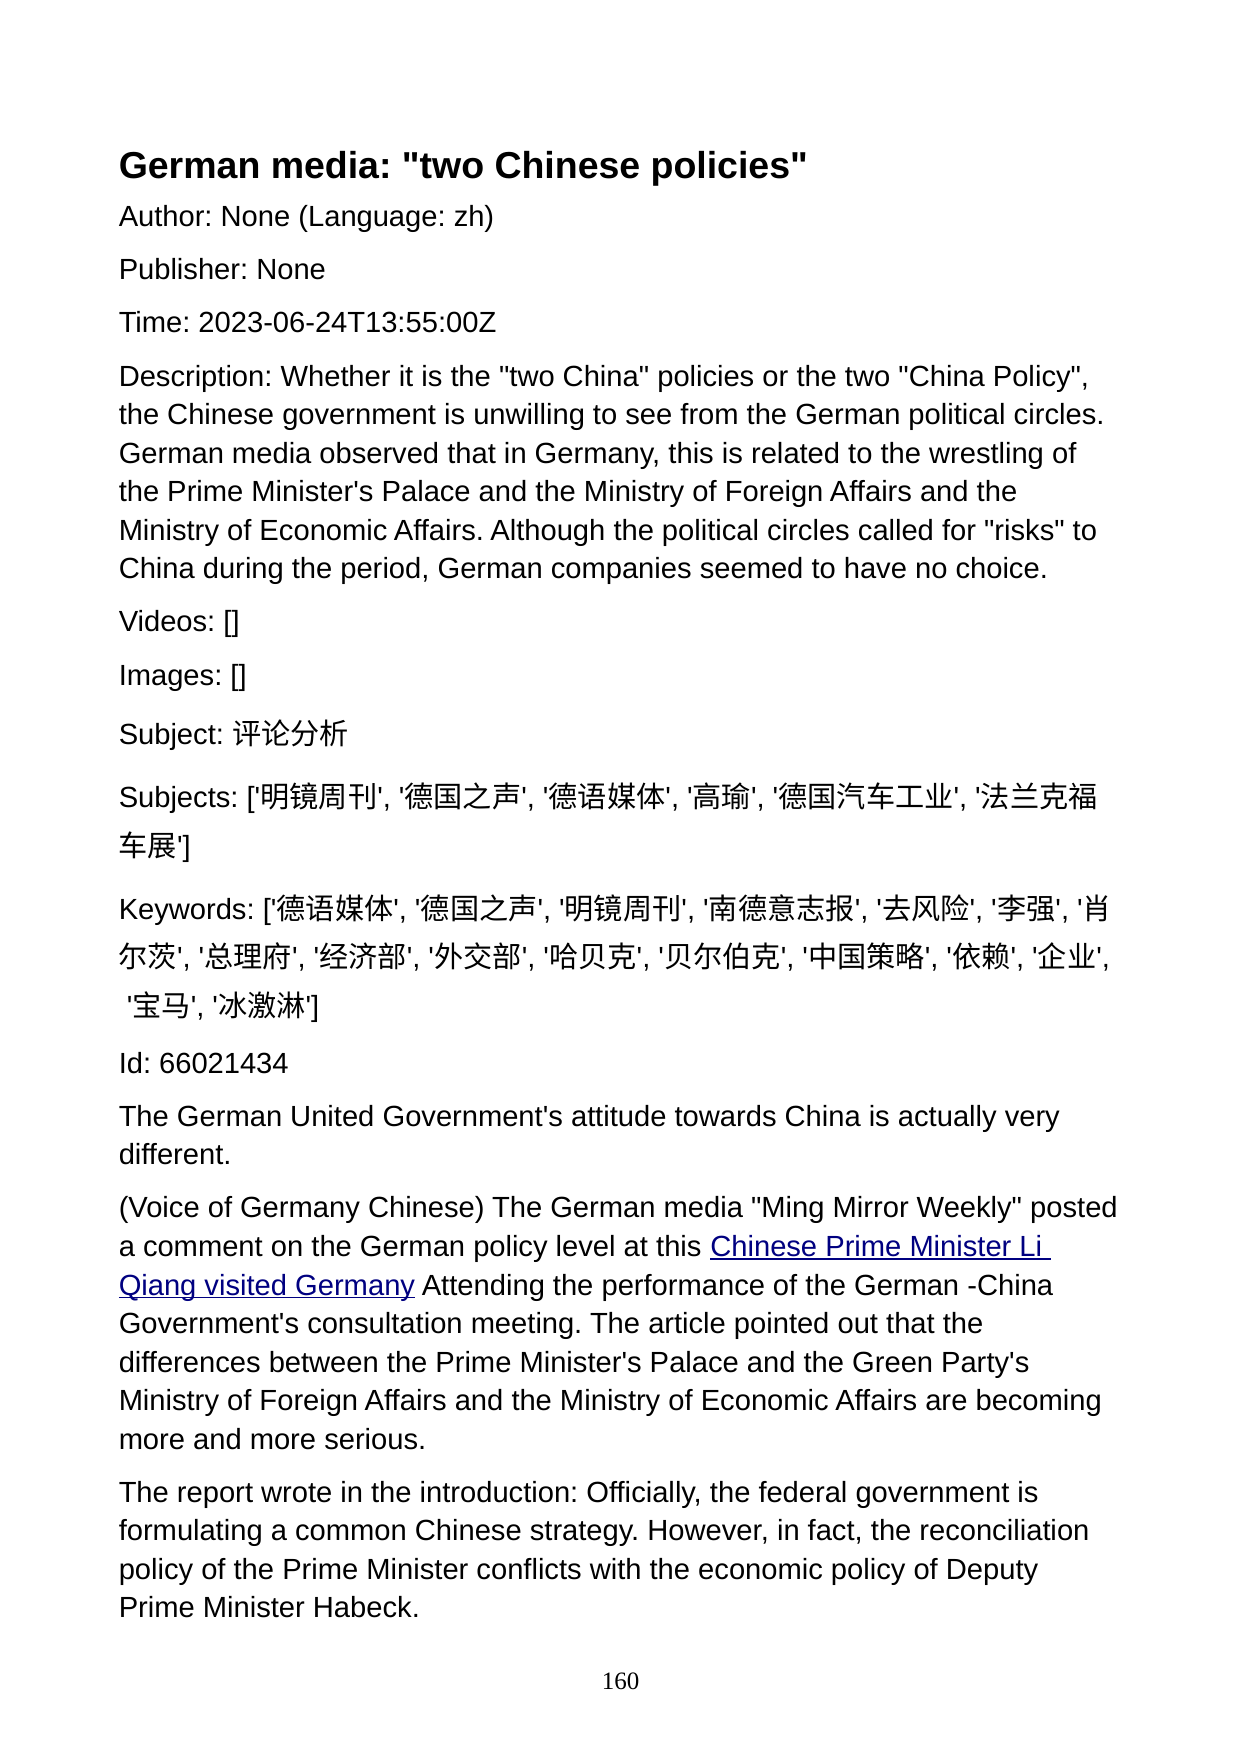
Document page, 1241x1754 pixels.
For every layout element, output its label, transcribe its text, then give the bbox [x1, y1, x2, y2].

subtitle German media: "two Chinese policies" [118, 143, 1122, 187]
text The report wrote in the introduction: Officially, the federal government is formulating a common Chinese strategy. However, in fact, the reconciliation policy of the Prime Minister conflicts with the economic policy of Deputy Prime Minister Habeck. [118, 1475, 1122, 1624]
text Subject: 评论分析 [118, 711, 1122, 753]
text Author: None (Language: zh) [118, 199, 1122, 233]
text Time: 2023-06-24T13:55:00Z [118, 305, 1122, 339]
text Publisher: None [118, 252, 1122, 286]
text Subjects: ['明镜周刊', '德国之声', '德语媒体', '高瑜', '德国汽车工业', '法兰克福车展'] [118, 774, 1122, 864]
text Id: 66021434 [118, 1046, 1122, 1079]
text The German United Government's attitude towards China is actually very different. [118, 1099, 1122, 1171]
text Images: [] [118, 657, 1122, 691]
text Keywords: ['德语媒体', '德国之声', '明镜周刊', '南德意志报', '去风险', '李强', '肖尔茨', '总理府', '经济部', '外交部', '哈贝克', '贝尔伯克', '中国策略', '依赖', '企业', '宝马', '冰激淋'] [118, 885, 1122, 1025]
text Description: Whether it is the "two China" policies or the two "China Policy", the Chinese government is unwilling to see from the German political circles. German media observed that in Germany, this is related to the wrestling of the Prime Minister's Palace and the Ministry of Foreign Affairs and the Ministry of Economic Affairs. Although the political circles called for "risks" to China during the period, German companies seemed to have no choice. [118, 358, 1122, 585]
text (Voice of Germany Chinese) The German media "Ming Mirror Weekly" posted a comment on the German policy level at this Chinese Prime Minister Li Qiang visited Germany Attending the performance of the German -China Government's consultation meeting. The article pointed out that the differences between the Prime Minister's Palace and the Green Party's Ministry of Foreign Affairs and the Ministry of Economic Affairs are becoming more and more serious. [118, 1190, 1122, 1455]
text Videos: [] [118, 604, 1122, 638]
